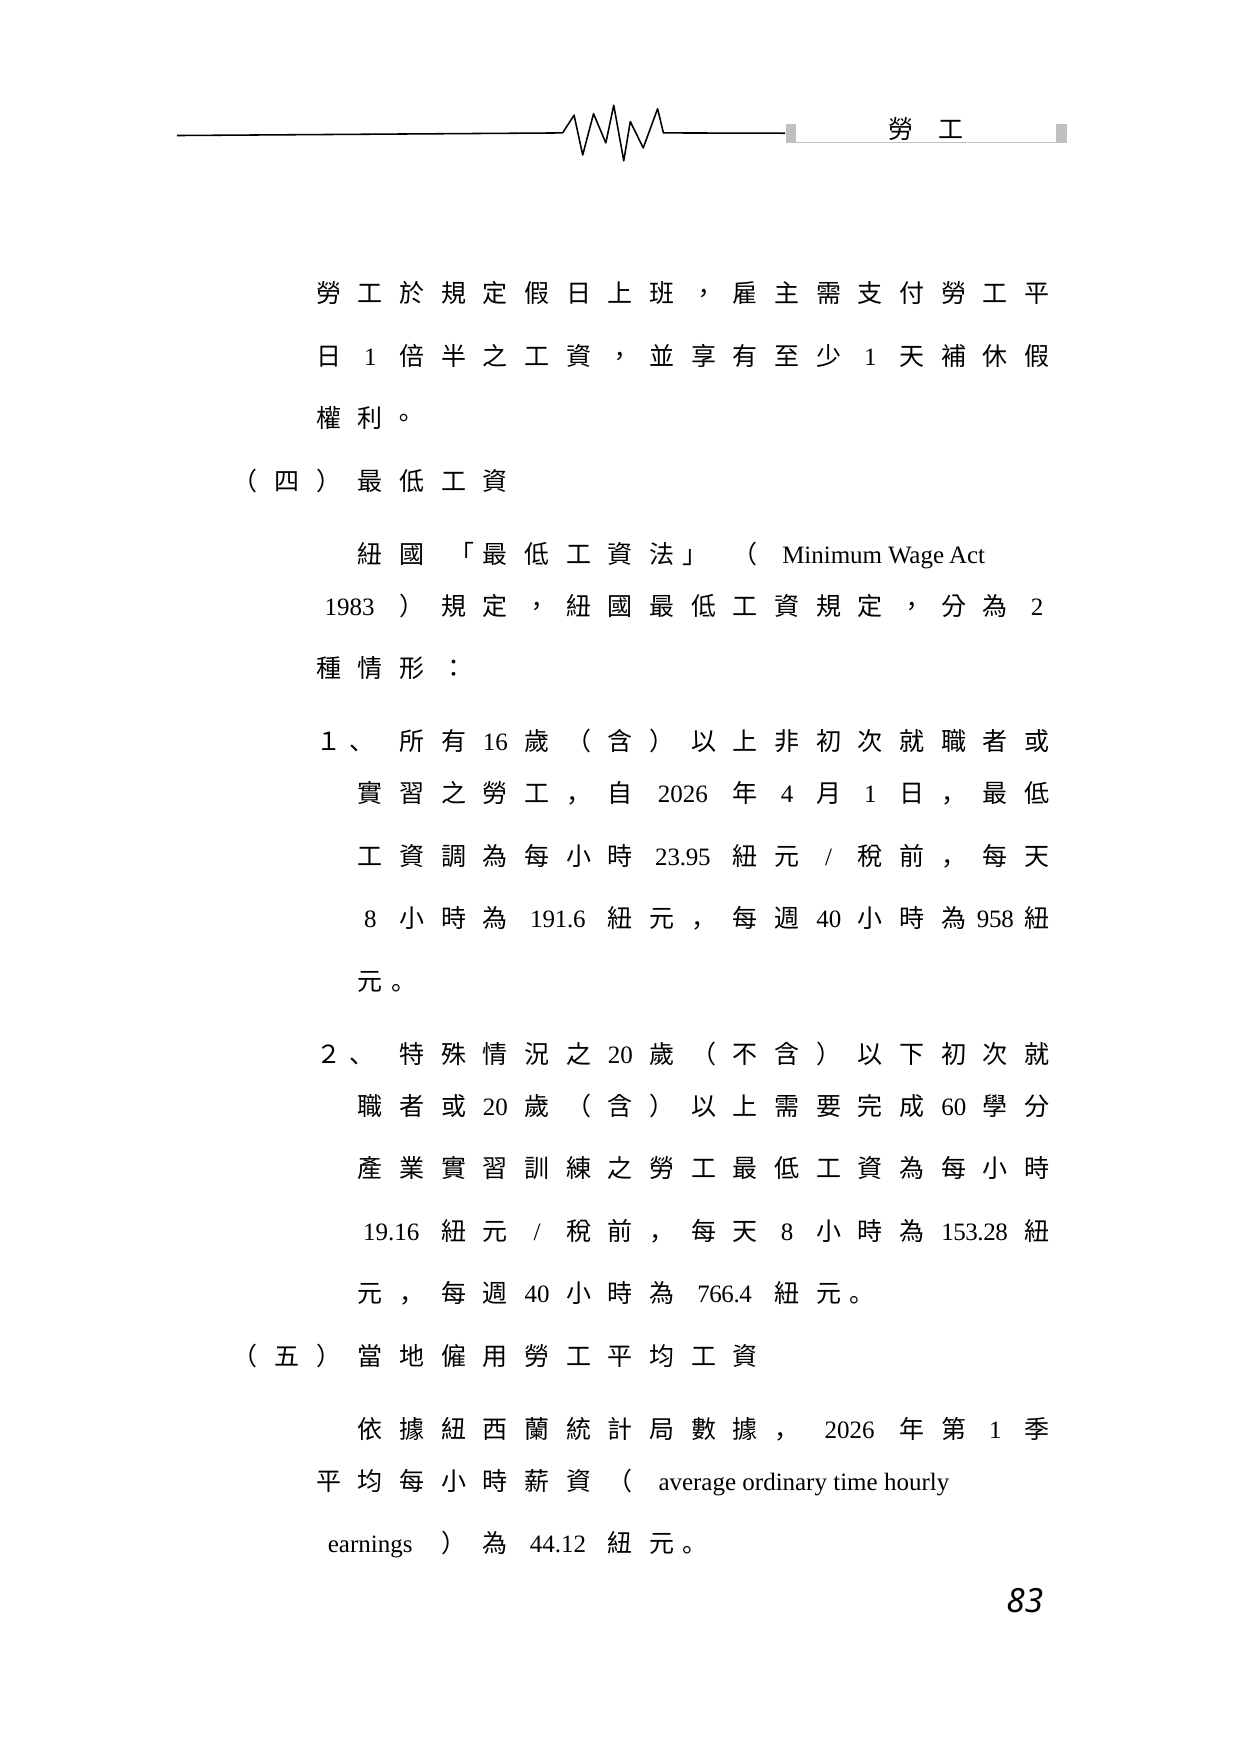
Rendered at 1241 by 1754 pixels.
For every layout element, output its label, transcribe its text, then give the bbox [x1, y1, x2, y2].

text ２、特殊情況之20歲（不含）以下初次就職者或20歲（含）以上需要完成60學分產業實習訓練之勞工最低工資為每小時19.16紐元/稅前，每天8小時為153.28紐元，每週40小時為766.4紐元。 [281, 1000, 1058, 1313]
text 紐國「最低工資法」（Minimum Wage Act 1983）規定，紐國最低工資規定，分為2種情形： [281, 500, 1058, 688]
text １、所有16歲（含）以上非初次就職者或實習之勞工，自2026年4月1日，最低工資調為每小時23.95紐元/稅前，每天8小時為191.6紐元，每週40小時為958紐元。 [281, 688, 1058, 1000]
text 勞工於規定假日上班，雇主需支付勞工平日1倍半之工資，並享有至少1天補休假權利。 [281, 250, 1058, 438]
text （四）最低工資 [207, 438, 1058, 500]
text 依據紐西蘭統計局數據，2026年第1季平均每小時薪資（average ordinary time hourly earnings）為44.12紐元。 [281, 1375, 1058, 1563]
text （五）當地僱用勞工平均工資 [207, 1313, 1058, 1375]
